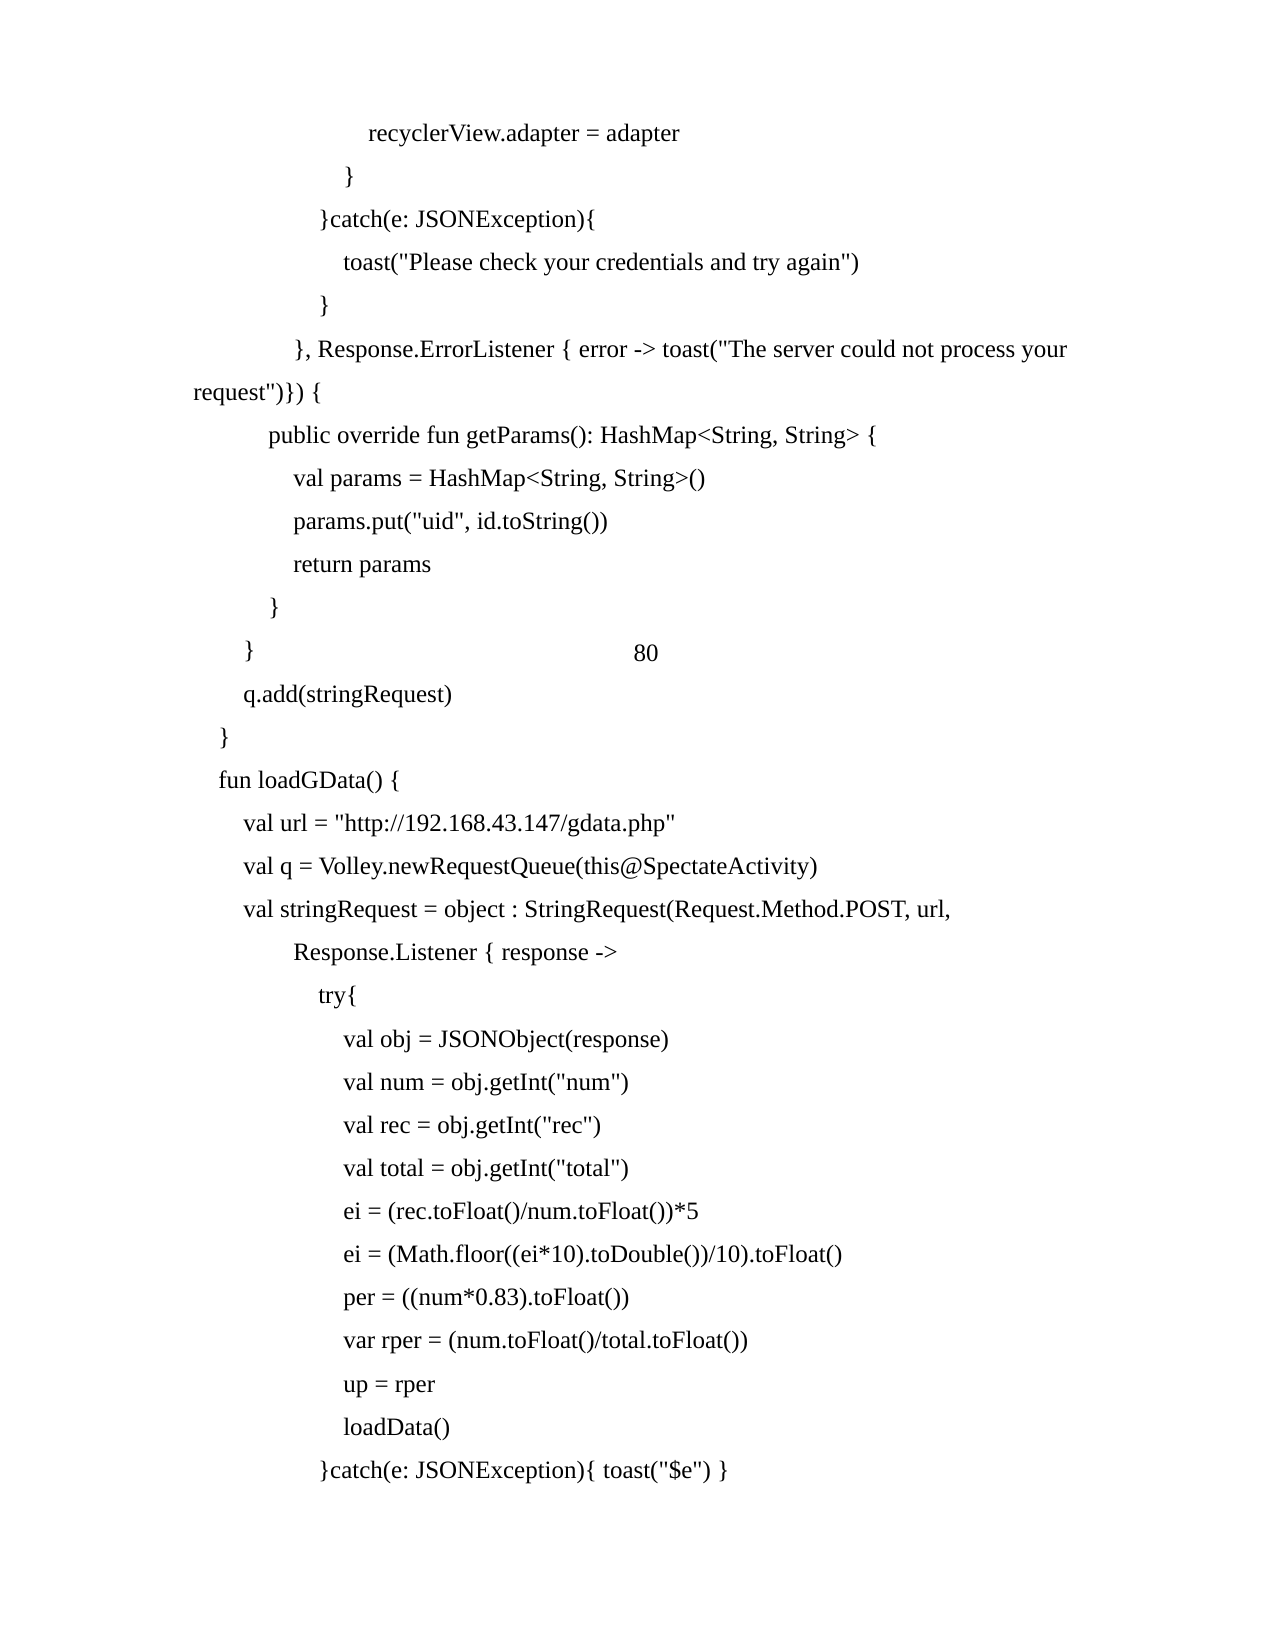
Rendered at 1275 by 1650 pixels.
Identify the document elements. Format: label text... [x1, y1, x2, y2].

text var rper = (num.toFloat()/total.toFloat()) [193, 1326, 1157, 1354]
text val q = Volley.newRequestQueue(this@SpectateActivity) [193, 851, 1157, 880]
text } [193, 592, 1157, 621]
text val rec = obj.getInt("rec") [193, 1110, 1157, 1139]
text val obj = JSONObject(response) [193, 1024, 1157, 1052]
text params.put("uid", id.toString()) [193, 506, 1157, 535]
text up = rper [193, 1369, 1157, 1397]
text per = ((num*0.83).toFloat()) [193, 1282, 1157, 1311]
text val stringRequest = object : StringRequest(Request.Method.POST, url, [193, 894, 1157, 923]
text loadData() [193, 1412, 1157, 1441]
text } [193, 161, 1157, 190]
text ei = (rec.toFloat()/num.toFloat())*5 [193, 1196, 1157, 1225]
text }catch(e: JSONException){ [193, 204, 1157, 233]
text }, Response.ErrorListener { error -> toast("The server could not process your request")}) { [193, 334, 1157, 406]
text fun loadGData() { [193, 765, 1157, 794]
text toast("Please check your credentials and try again") [193, 247, 1157, 276]
text q.add(stringRequest) [193, 679, 1157, 707]
text try{ [193, 981, 1157, 1009]
text ei = (Math.floor((ei*10).toDouble())/10).toFloat() [193, 1239, 1157, 1268]
text Response.Listener { response -> [193, 937, 1157, 966]
text } [193, 291, 1157, 319]
text val num = obj.getInt("num") [193, 1067, 1157, 1096]
text val params = HashMap<String, String>() [193, 463, 1157, 492]
text }catch(e: JSONException){ toast("$e") } [193, 1455, 1157, 1484]
text } [193, 636, 1157, 664]
text recyclerView.adapter = adapter [193, 118, 1157, 147]
text val url = "http://192.168.43.147/gdata.php" [193, 808, 1157, 837]
text } [193, 722, 1157, 751]
text return params [193, 549, 1157, 578]
text public override fun getParams(): HashMap<String, String> { [193, 420, 1157, 449]
text val total = obj.getInt("total") [193, 1153, 1157, 1182]
